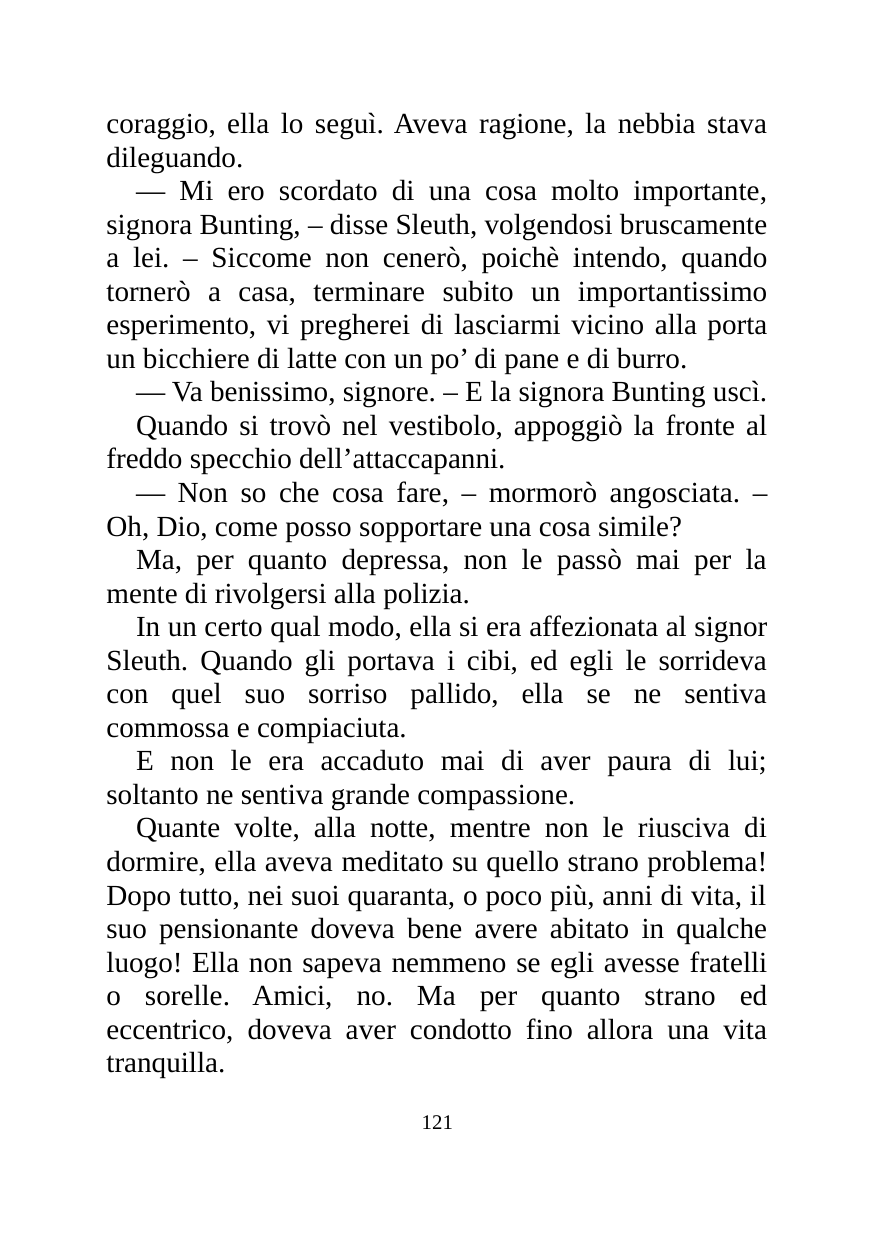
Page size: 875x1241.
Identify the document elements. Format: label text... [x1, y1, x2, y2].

text — Non so che cosa fare, – mormorò angosciata. – Oh, Dio, come posso sopportare una cosa simile? [106, 475, 768, 542]
text coraggio, ella lo seguì. Aveva ragione, la nebbia stava dileguando. [106, 106, 768, 173]
text Ma, per quanto depressa, non le passò mai per la mente di rivolgersi alla polizia. [106, 542, 768, 609]
text — Va benissimo, signore. – E la signora Bunting uscì. [106, 374, 768, 408]
text Quante volte, alla notte, mentre non le riusciva di dormire, ella aveva meditato su quello strano problema! Dopo tutto, nei suoi quaranta, o poco più, anni di vita, il suo pensionante doveva bene avere abitato in qualche luogo! Ella non sapeva nemmeno se egli avesse fratelli o sorelle. Amici, no. Ma per quanto strano ed eccentrico, doveva aver condotto fino allora una vita tranquilla. [106, 811, 768, 1079]
text — Mi ero scordato di una cosa molto importante, signora Bunting, – disse Sleuth, volgendosi bruscamente a lei. – Siccome non cenerò, poichè intendo, quando tornerò a casa, terminare subito un importantissimo esperimento, vi pregherei di lasciarmi vicino alla porta un bicchiere di latte con un po’ di pane e di burro. [106, 173, 768, 374]
text E non le era accaduto mai di aver paura di lui; soltanto ne sentiva grande compassione. [106, 743, 768, 811]
text Quando si trovò nel vestibolo, appoggiò la fronte al freddo specchio dell’attaccapanni. [106, 408, 768, 475]
text In un certo qual modo, ella si era affezionata al signor Sleuth. Quando gli portava i cibi, ed egli le sorrideva con quel suo sorriso pallido, ella se ne sentiva commossa e compiaciuta. [106, 609, 768, 743]
